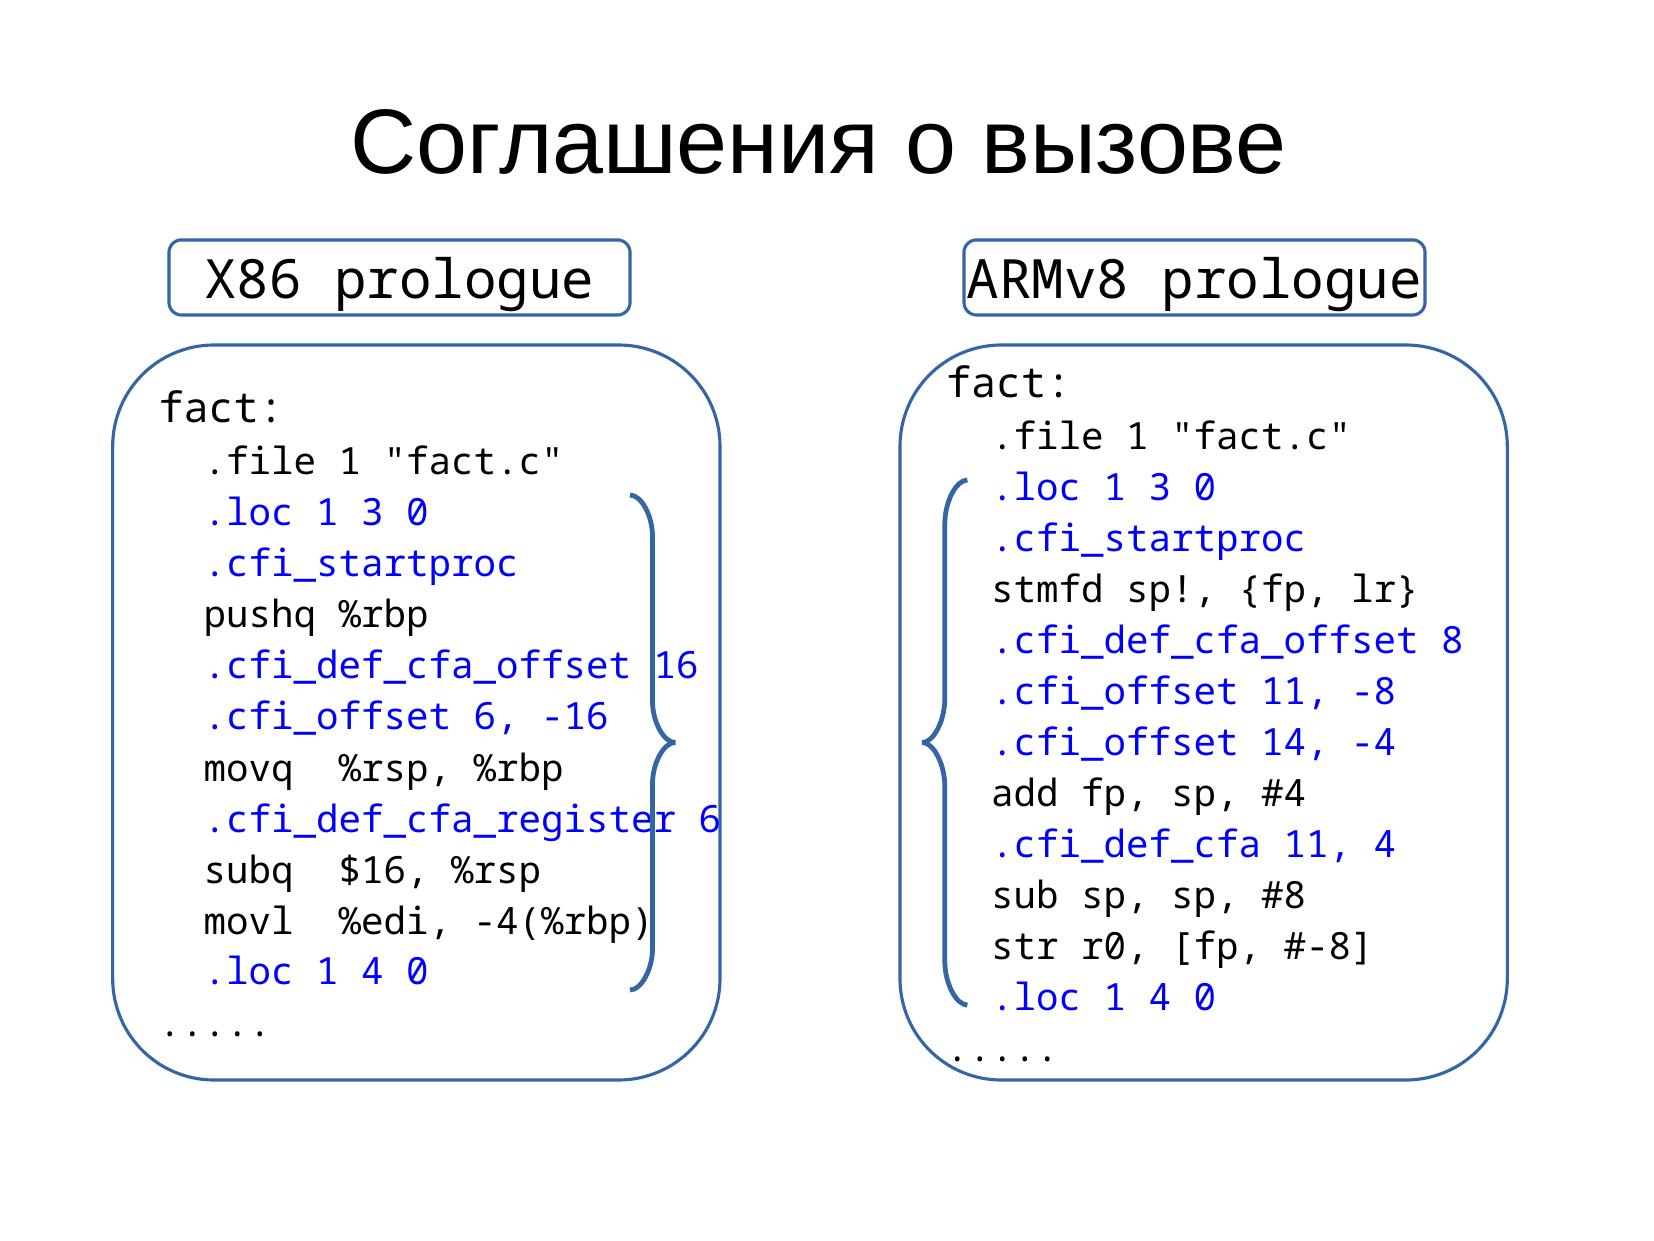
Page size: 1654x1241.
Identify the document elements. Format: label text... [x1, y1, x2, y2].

text_box X86 prologue [169, 239, 631, 315]
text_box fact: .file 1 "fact.c" .loc 1 3 0 .cfi_startproc pushq %rbp .cfi_def_cfa_offset 16 .cfi_offset 6, -16 movq %rsp, %rbp .cfi_def_cfa_register 6 subq $16, %rsp movl %edi, -4(%rbp) .loc 1 4 0 ..... [112, 345, 721, 1081]
title Соглашения о вызове [75, 32, 1564, 241]
text_box fact: .file 1 "fact.c" .loc 1 3 0 .cfi_startproc stmfd sp!, {fp, lr} .cfi_def_cfa_offset 8 .cfi_offset 11, -8 .cfi_offset 14, -4 add fp, sp, #4 .cfi_def_cfa 11, 4 sub sp, sp, #8 str r0, [fp, #-8] .loc 1 4 0 ..... [900, 345, 1508, 1081]
text_box ARMv8 prologue [964, 239, 1426, 315]
